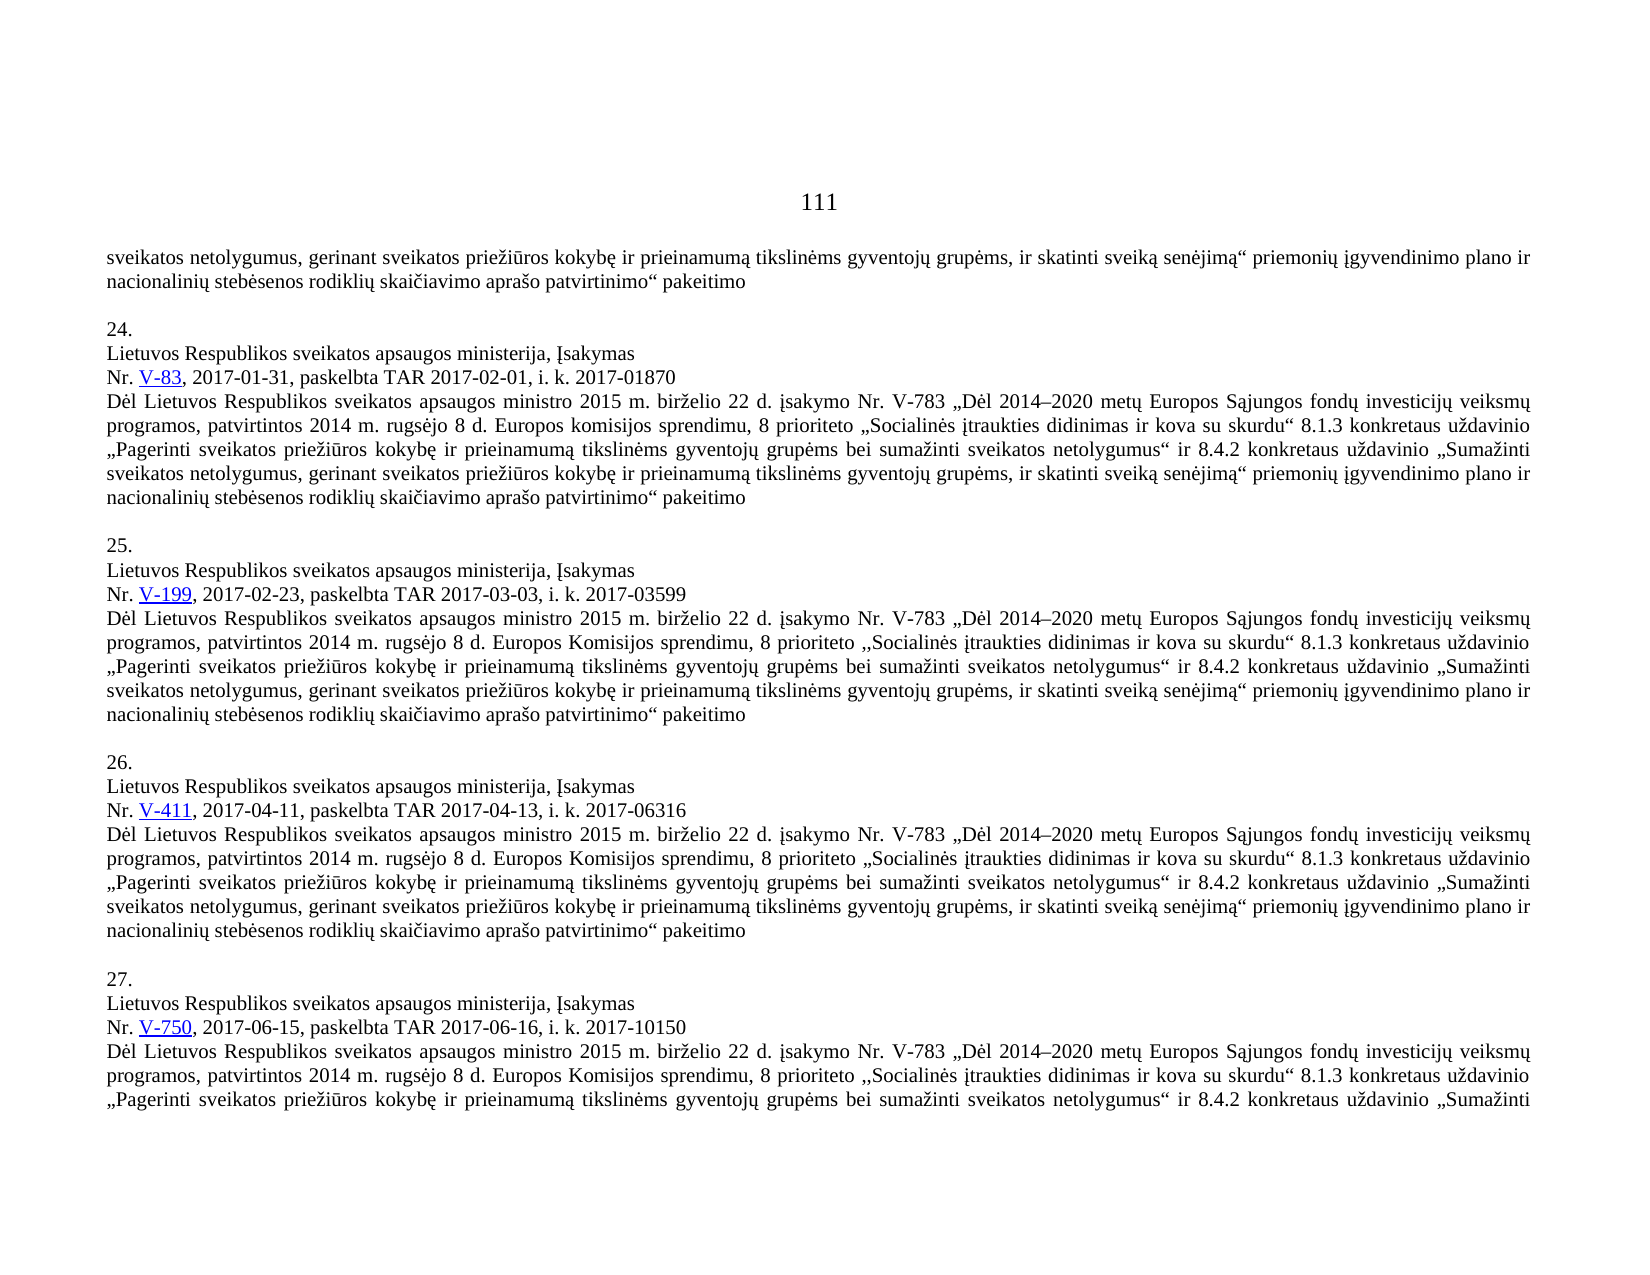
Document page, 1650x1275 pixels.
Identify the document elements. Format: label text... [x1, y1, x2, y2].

text Dėl Lietuvos Respublikos sveikatos apsaugos ministro 2015 m. birželio 22 d. įsakymo Nr. V-783 „Dėl 2014–2020 metų Europos Sąjungos fondų investicijų veiksmų programos, patvirtintos 2014 m. rugsėjo 8 d. Europos Komisijos sprendimu, 8 prioriteto ,,Socialinės įtraukties didinimas ir kova su skurdu“ 8.1.3 konkretaus uždavinio „Pagerinti sveikatos priežiūros kokybę ir prieinamumą tikslinėms gyventojų grupėms bei sumažinti sveikatos netolygumus“ ir 8.4.2 konkretaus uždavinio „Sumažinti sveikatos netolygumus, gerinant sveikatos priežiūros kokybę ir prieinamumą tikslinėms gyventojų grupėms, ir skatinti sveiką senėjimą“ priemonių įgyvendinimo plano ir nacionalinių stebėsenos rodiklių skaičiavimo aprašo patvirtinimo“ pakeitimo [106, 606, 1532, 726]
text Lietuvos Respublikos sveikatos apsaugos ministerija, Įsakymas [106, 341, 1532, 365]
text Nr. V-199, 2017-02-23, paskelbta TAR 2017-03-03, i. k. 2017-03599 [106, 582, 1532, 606]
text 24. [106, 317, 1532, 341]
text Lietuvos Respublikos sveikatos apsaugos ministerija, Įsakymas [106, 557, 1532, 582]
text 26. [106, 750, 1532, 774]
text Lietuvos Respublikos sveikatos apsaugos ministerija, Įsakymas [106, 991, 1532, 1015]
text Dėl Lietuvos Respublikos sveikatos apsaugos ministro 2015 m. birželio 22 d. įsakymo Nr. V-783 „Dėl 2014–2020 metų Europos Sąjungos fondų investicijų veiksmų programos, patvirtintos 2014 m. rugsėjo 8 d. Europos Komisijos sprendimu, 8 prioriteto ,,Socialinės įtraukties didinimas ir kova su skurdu“ 8.1.3 konkretaus uždavinio „Pagerinti sveikatos priežiūros kokybę ir prieinamumą tikslinėms gyventojų grupėms bei sumažinti sveikatos netolygumus“ ir 8.4.2 konkretaus uždavinio „Sumažinti [106, 1039, 1532, 1111]
text Dėl Lietuvos Respublikos sveikatos apsaugos ministro 2015 m. birželio 22 d. įsakymo Nr. V-783 „Dėl 2014–2020 metų Europos Sąjungos fondų investicijų veiksmų programos, patvirtintos 2014 m. rugsėjo 8 d. Europos Komisijos sprendimu, 8 prioriteto „Socialinės įtraukties didinimas ir kova su skurdu“ 8.1.3 konkretaus uždavinio „Pagerinti sveikatos priežiūros kokybę ir prieinamumą tikslinėms gyventojų grupėms bei sumažinti sveikatos netolygumus“ ir 8.4.2 konkretaus uždavinio „Sumažinti sveikatos netolygumus, gerinant sveikatos priežiūros kokybę ir prieinamumą tikslinėms gyventojų grupėms, ir skatinti sveiką senėjimą“ priemonių įgyvendinimo plano ir nacionalinių stebėsenos rodiklių skaičiavimo aprašo patvirtinimo“ pakeitimo [106, 822, 1532, 942]
text Nr. V-411, 2017-04-11, paskelbta TAR 2017-04-13, i. k. 2017-06316 [106, 798, 1532, 822]
text 25. [106, 533, 1532, 557]
text 27. [106, 967, 1532, 991]
text sveikatos netolygumus, gerinant sveikatos priežiūros kokybę ir prieinamumą tikslinėms gyventojų grupėms, ir skatinti sveiką senėjimą“ priemonių įgyvendinimo plano ir nacionalinių stebėsenos rodiklių skaičiavimo aprašo patvirtinimo“ pakeitimo [106, 245, 1532, 293]
text Lietuvos Respublikos sveikatos apsaugos ministerija, Įsakymas [106, 774, 1532, 798]
text Dėl Lietuvos Respublikos sveikatos apsaugos ministro 2015 m. birželio 22 d. įsakymo Nr. V-783 „Dėl 2014–2020 metų Europos Sąjungos fondų investicijų veiksmų programos, patvirtintos 2014 m. rugsėjo 8 d. Europos komisijos sprendimu, 8 prioriteto „Socialinės įtraukties didinimas ir kova su skurdu“ 8.1.3 konkretaus uždavinio „Pagerinti sveikatos priežiūros kokybę ir prieinamumą tikslinėms gyventojų grupėms bei sumažinti sveikatos netolygumus“ ir 8.4.2 konkretaus uždavinio „Sumažinti sveikatos netolygumus, gerinant sveikatos priežiūros kokybę ir prieinamumą tikslinėms gyventojų grupėms, ir skatinti sveiką senėjimą“ priemonių įgyvendinimo plano ir nacionalinių stebėsenos rodiklių skaičiavimo aprašo patvirtinimo“ pakeitimo [106, 389, 1532, 509]
text Nr. V-83, 2017-01-31, paskelbta TAR 2017-02-01, i. k. 2017-01870 [106, 365, 1532, 389]
text Nr. V-750, 2017-06-15, paskelbta TAR 2017-06-16, i. k. 2017-10150 [106, 1015, 1532, 1039]
